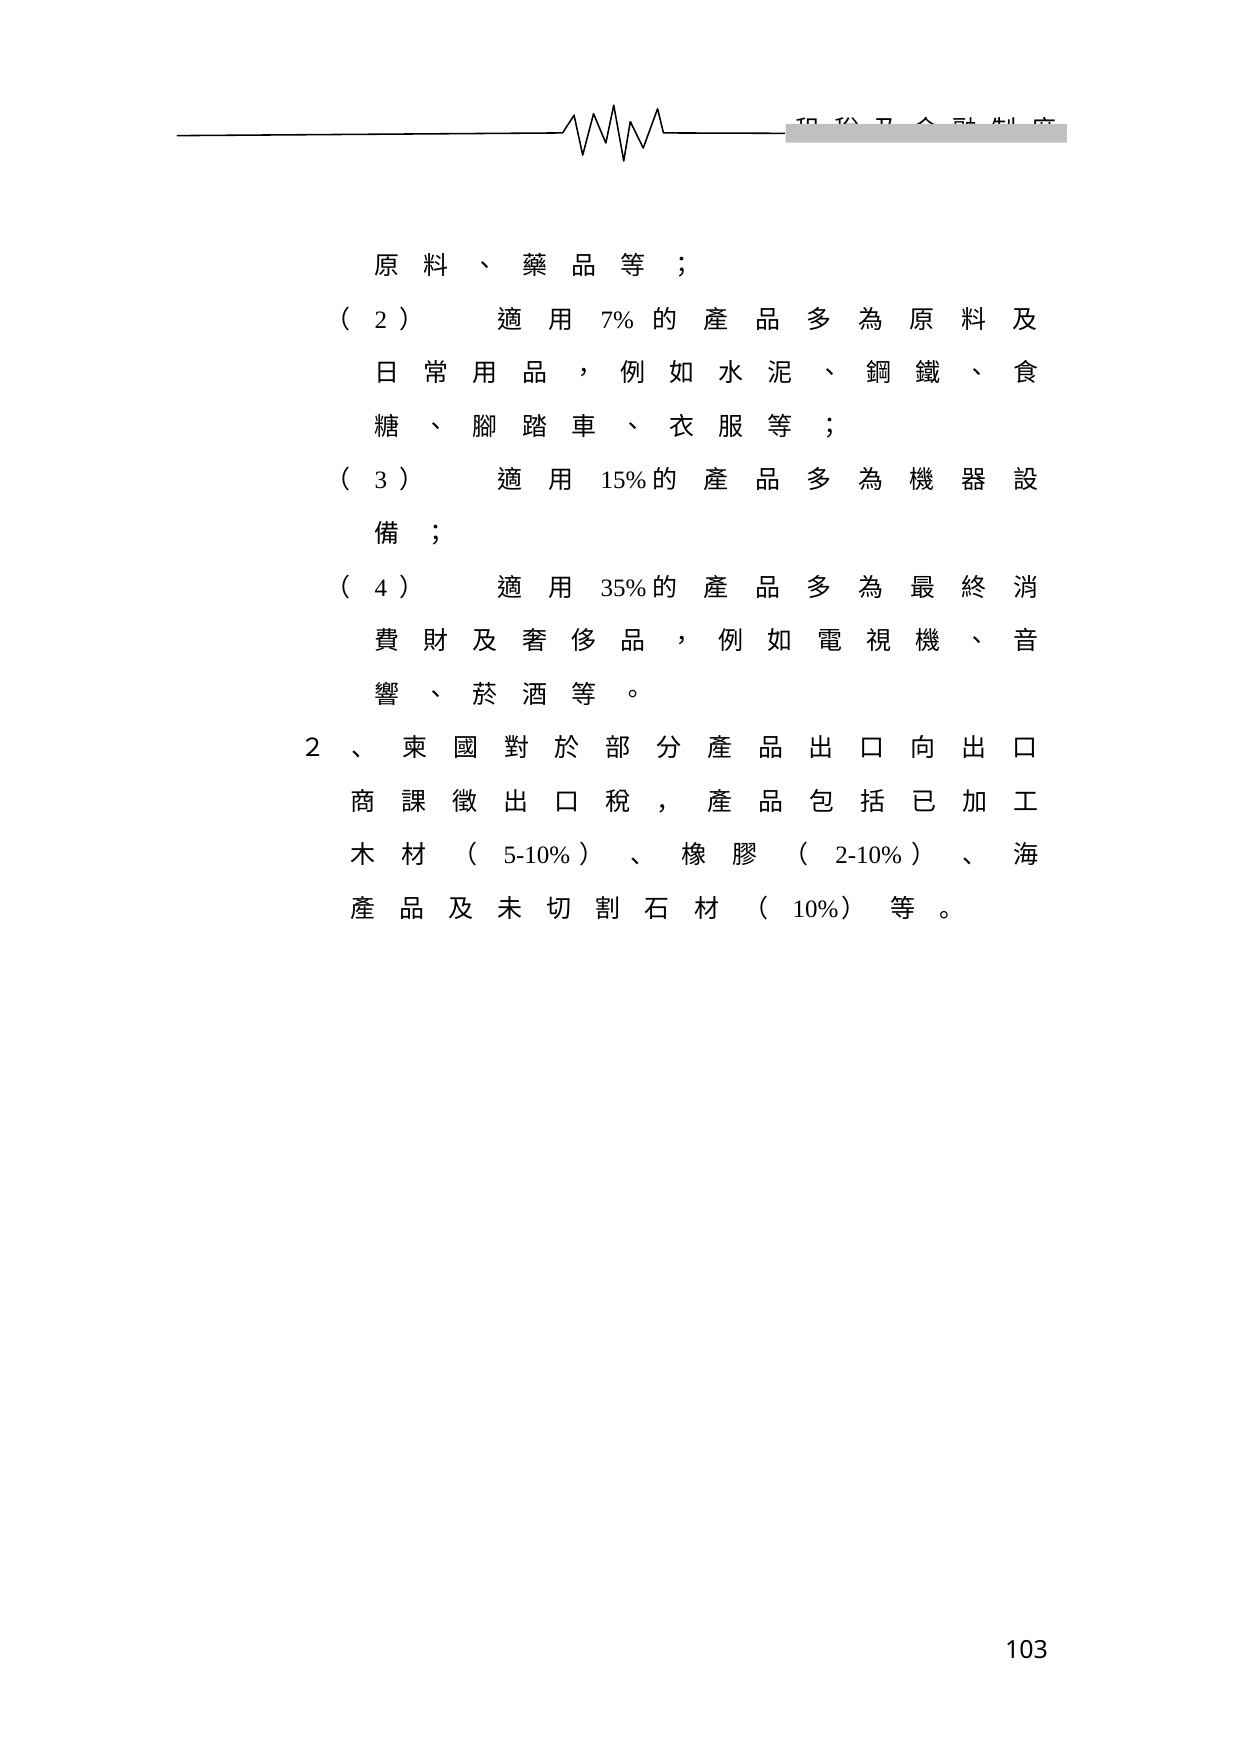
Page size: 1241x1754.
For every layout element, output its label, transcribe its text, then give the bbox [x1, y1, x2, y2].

text （3） 適用15%的產品多為機器設備； [301, 451, 1063, 558]
text ２、柬國對於部分產品出口向出口商課徵出口稅，產品包括已加工木材（5-10%）、橡膠（2-10%）、海產品及未切割石材（10%）等。 [276, 719, 1063, 933]
text （4） 適用35%的產品多為最終消費財及奢侈品，例如電視機、音響、菸酒等。 [301, 558, 1063, 719]
text （2） 適用7%的產品多為原料及日常用品，例如水泥、鋼鐵、食糖、腳踏車、衣服等； [301, 291, 1063, 451]
text 原料、藥品等； [301, 237, 1063, 291]
